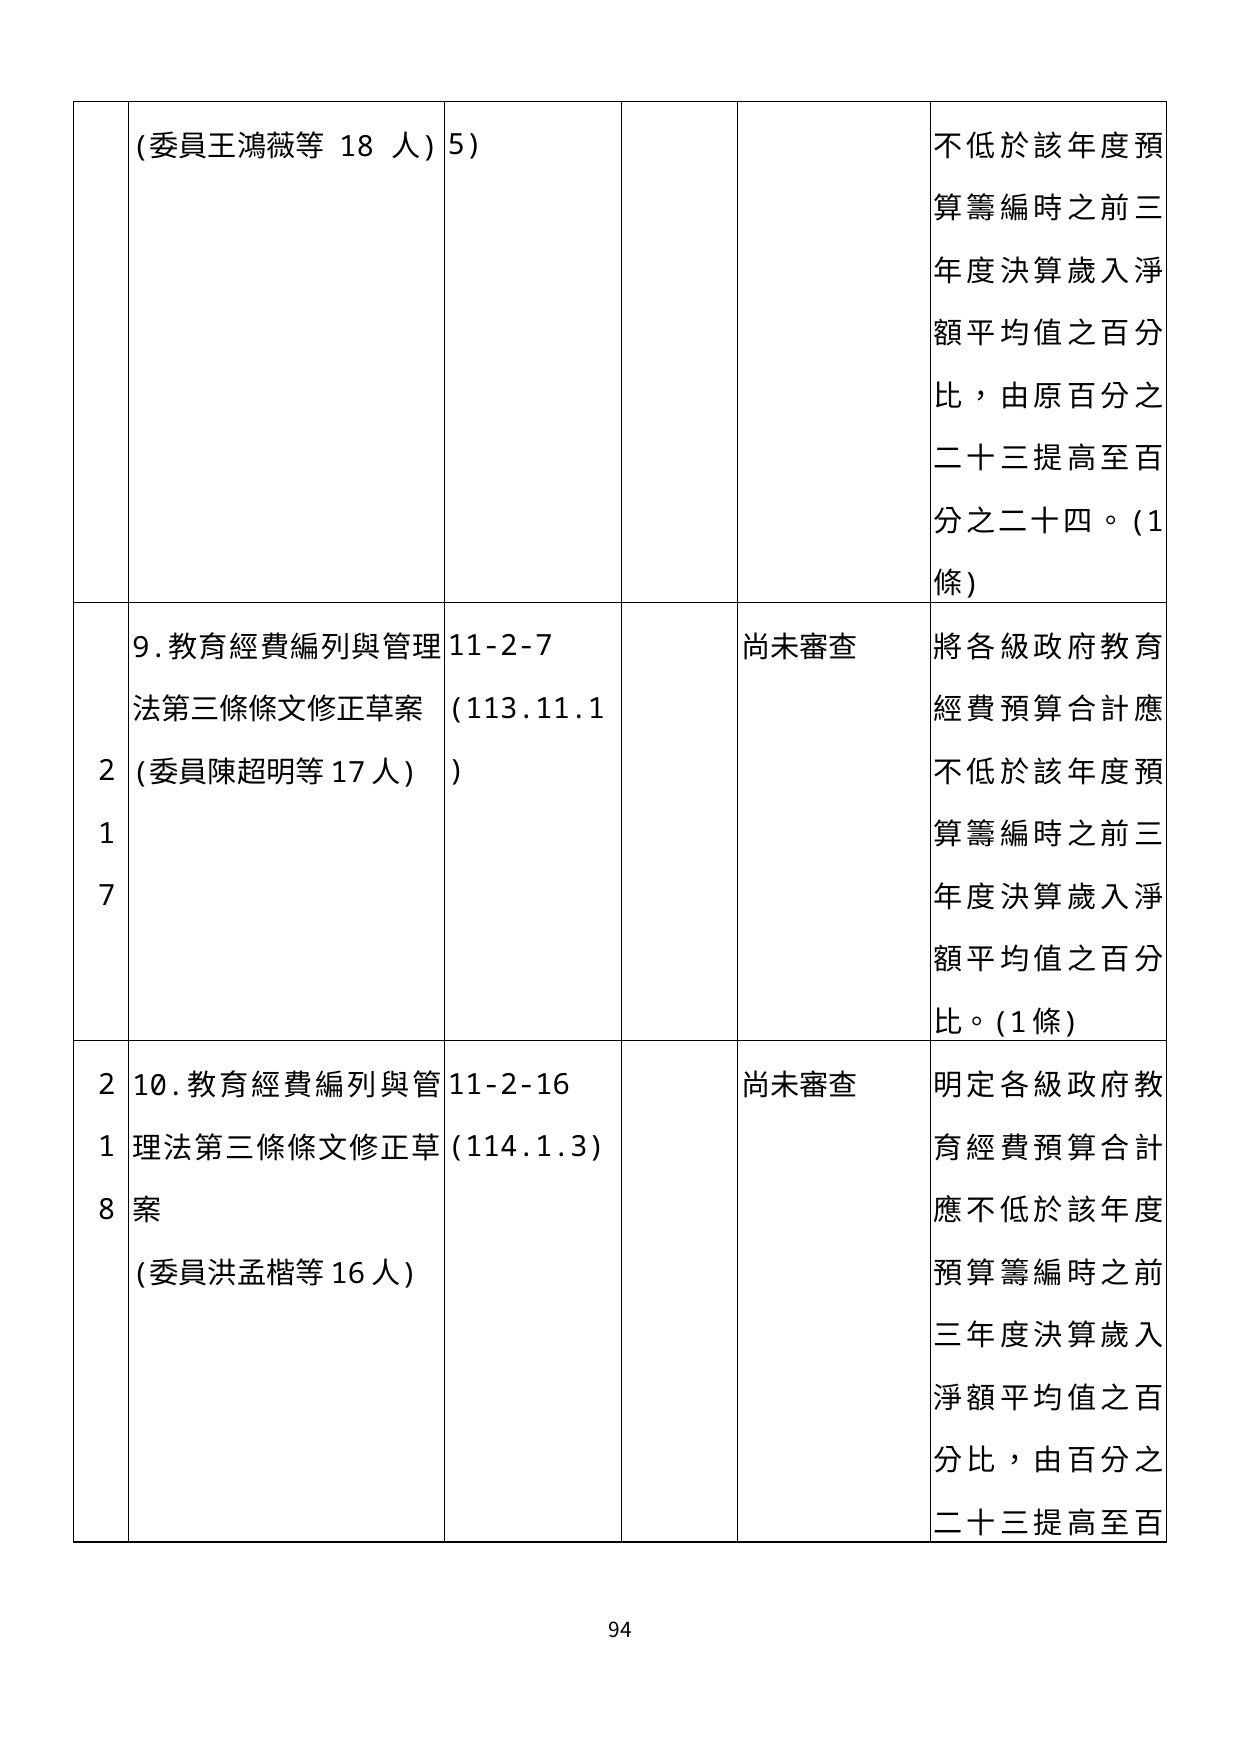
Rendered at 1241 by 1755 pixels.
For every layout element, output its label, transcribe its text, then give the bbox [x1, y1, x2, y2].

table_cell 10.教育經費編列與管理法第三條條文修正草案 (委員洪孟楷等16人) [129, 1041, 444, 1541]
table_cell 9.教育經費編列與管理法第三條條文修正草案 (委員陳超明等17人) [129, 603, 444, 1040]
table_cell [738, 102, 930, 602]
table_cell [622, 603, 737, 1040]
table_cell 尚未審查 [738, 603, 930, 1040]
table_cell [74, 603, 128, 1040]
table_cell [74, 1041, 128, 1541]
table_cell [622, 102, 737, 602]
table_cell 尚未審查 [738, 1041, 930, 1541]
table_cell [74, 102, 128, 602]
table_cell 11-2-16 (114.1.3) [445, 1041, 621, 1541]
table_cell 不低於該年度預算籌編時之前三年度決算歲入淨額平均值之百分比，由原百分之二十三提高至百分之二十四。(1條) [931, 102, 1166, 602]
table_cell 11-2-7 (113.11.1) [445, 603, 621, 1040]
table_cell [622, 1041, 737, 1541]
table_cell 將各級政府教育經費預算合計應不低於該年度預算籌編時之前三年度決算歲入淨額平均值之百分比。(1條) [931, 603, 1166, 1040]
table_cell 明定各級政府教育經費預算合計應不低於該年度預算籌編時之前三年度決算歲入淨額平均值之百分比，由百分之二十三提高至百 [931, 1041, 1166, 1541]
table_cell (委員王鴻薇等 18 人) [129, 102, 444, 602]
table_cell 5) [445, 102, 621, 602]
